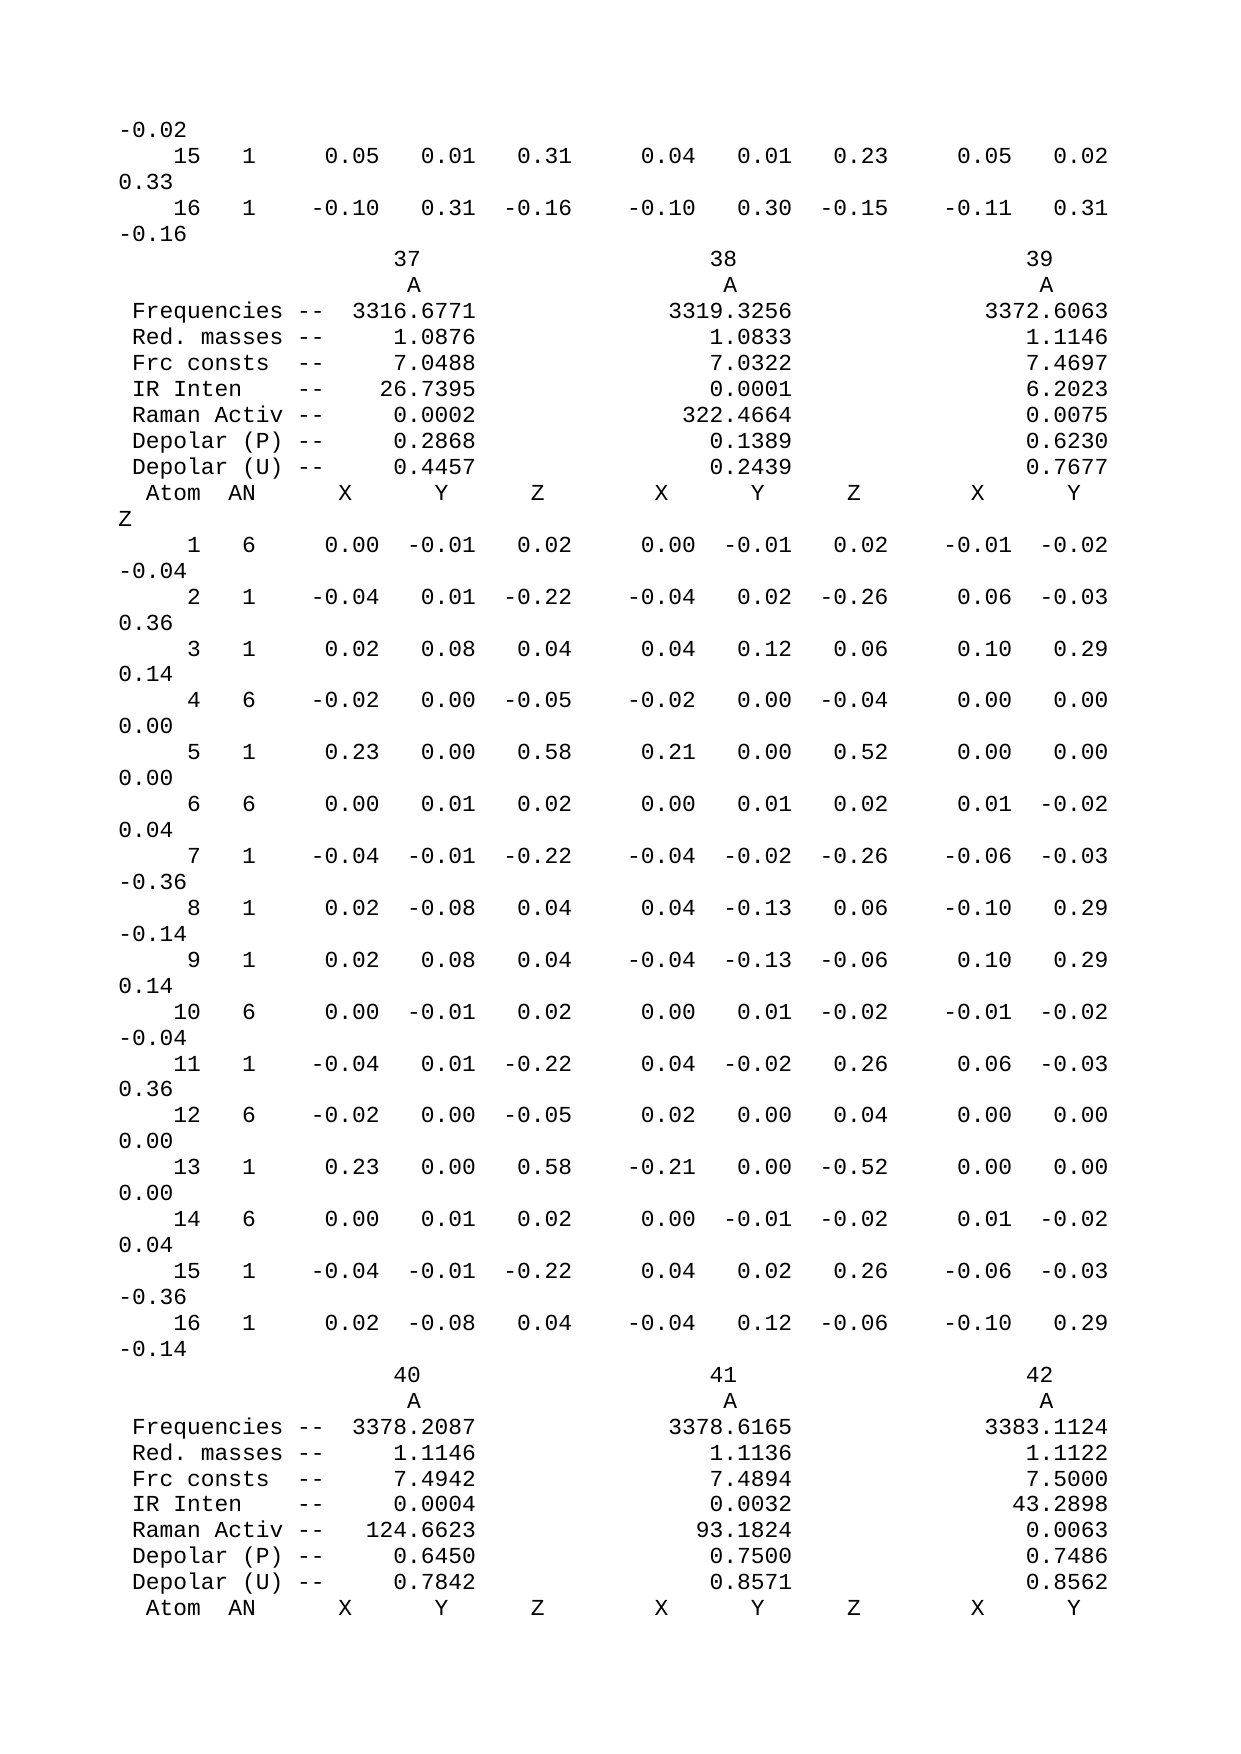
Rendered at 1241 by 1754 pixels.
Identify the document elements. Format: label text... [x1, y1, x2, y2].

text 13 1 0.23 0.00 0.58 -0.21 0.00 -0.52 0.00 0.00 0.00 [118, 1156, 1122, 1207]
text -0.02 [118, 118, 1122, 144]
text Depolar (P) -- 0.2868 0.1389 0.6230 [118, 429, 1122, 455]
text 16 1 0.02 -0.08 0.04 -0.04 0.12 -0.06 -0.10 0.29 -0.14 [118, 1311, 1122, 1363]
text 14 6 0.00 0.01 0.02 0.00 -0.01 -0.02 0.01 -0.02 0.04 [118, 1207, 1122, 1259]
text 2 1 -0.04 0.01 -0.22 -0.04 0.02 -0.26 0.06 -0.03 0.36 [118, 585, 1122, 637]
text 9 1 0.02 0.08 0.04 -0.04 -0.13 -0.06 0.10 0.29 0.14 [118, 948, 1122, 1000]
text 37 38 39 [118, 248, 1122, 274]
text IR Inten -- 0.0004 0.0032 43.2898 [118, 1493, 1122, 1519]
text 40 41 42 [118, 1363, 1122, 1389]
text IR Inten -- 26.7395 0.0001 6.2023 [118, 377, 1122, 403]
text 6 6 0.00 0.01 0.02 0.00 0.01 0.02 0.01 -0.02 0.04 [118, 792, 1122, 844]
text A A A [118, 1389, 1122, 1415]
text Depolar (U) -- 0.7842 0.8571 0.8562 [118, 1571, 1122, 1597]
text Atom AN X Y Z X Y Z X Y [118, 1597, 1122, 1622]
text A A A [118, 274, 1122, 300]
text 5 1 0.23 0.00 0.58 0.21 0.00 0.52 0.00 0.00 0.00 [118, 741, 1122, 792]
text Frc consts -- 7.4942 7.4894 7.5000 [118, 1467, 1122, 1493]
text 12 6 -0.02 0.00 -0.05 0.02 0.00 0.04 0.00 0.00 0.00 [118, 1104, 1122, 1156]
text Depolar (U) -- 0.4457 0.2439 0.7677 [118, 455, 1122, 481]
text 8 1 0.02 -0.08 0.04 0.04 -0.13 0.06 -0.10 0.29 -0.14 [118, 896, 1122, 948]
text Frc consts -- 7.0488 7.0322 7.4697 [118, 352, 1122, 377]
text Atom AN X Y Z X Y Z X Y Z [118, 481, 1122, 533]
text 16 1 -0.10 0.31 -0.16 -0.10 0.30 -0.15 -0.11 0.31 -0.16 [118, 196, 1122, 248]
text 1 6 0.00 -0.01 0.02 0.00 -0.01 0.02 -0.01 -0.02 -0.04 [118, 533, 1122, 585]
text 11 1 -0.04 0.01 -0.22 0.04 -0.02 0.26 0.06 -0.03 0.36 [118, 1052, 1122, 1104]
text Red. masses -- 1.1146 1.1136 1.1122 [118, 1441, 1122, 1467]
text 15 1 -0.04 -0.01 -0.22 0.04 0.02 0.26 -0.06 -0.03 -0.36 [118, 1259, 1122, 1311]
text Raman Activ -- 0.0002 322.4664 0.0075 [118, 403, 1122, 429]
text Depolar (P) -- 0.6450 0.7500 0.7486 [118, 1545, 1122, 1571]
text Raman Activ -- 124.6623 93.1824 0.0063 [118, 1519, 1122, 1545]
text 4 6 -0.02 0.00 -0.05 -0.02 0.00 -0.04 0.00 0.00 0.00 [118, 689, 1122, 741]
text 7 1 -0.04 -0.01 -0.22 -0.04 -0.02 -0.26 -0.06 -0.03 -0.36 [118, 844, 1122, 896]
text 10 6 0.00 -0.01 0.02 0.00 0.01 -0.02 -0.01 -0.02 -0.04 [118, 1000, 1122, 1052]
text 15 1 0.05 0.01 0.31 0.04 0.01 0.23 0.05 0.02 0.33 [118, 144, 1122, 196]
text Frequencies -- 3316.6771 3319.3256 3372.6063 [118, 300, 1122, 326]
text 3 1 0.02 0.08 0.04 0.04 0.12 0.06 0.10 0.29 0.14 [118, 637, 1122, 689]
text Red. masses -- 1.0876 1.0833 1.1146 [118, 326, 1122, 352]
text Frequencies -- 3378.2087 3378.6165 3383.1124 [118, 1415, 1122, 1441]
